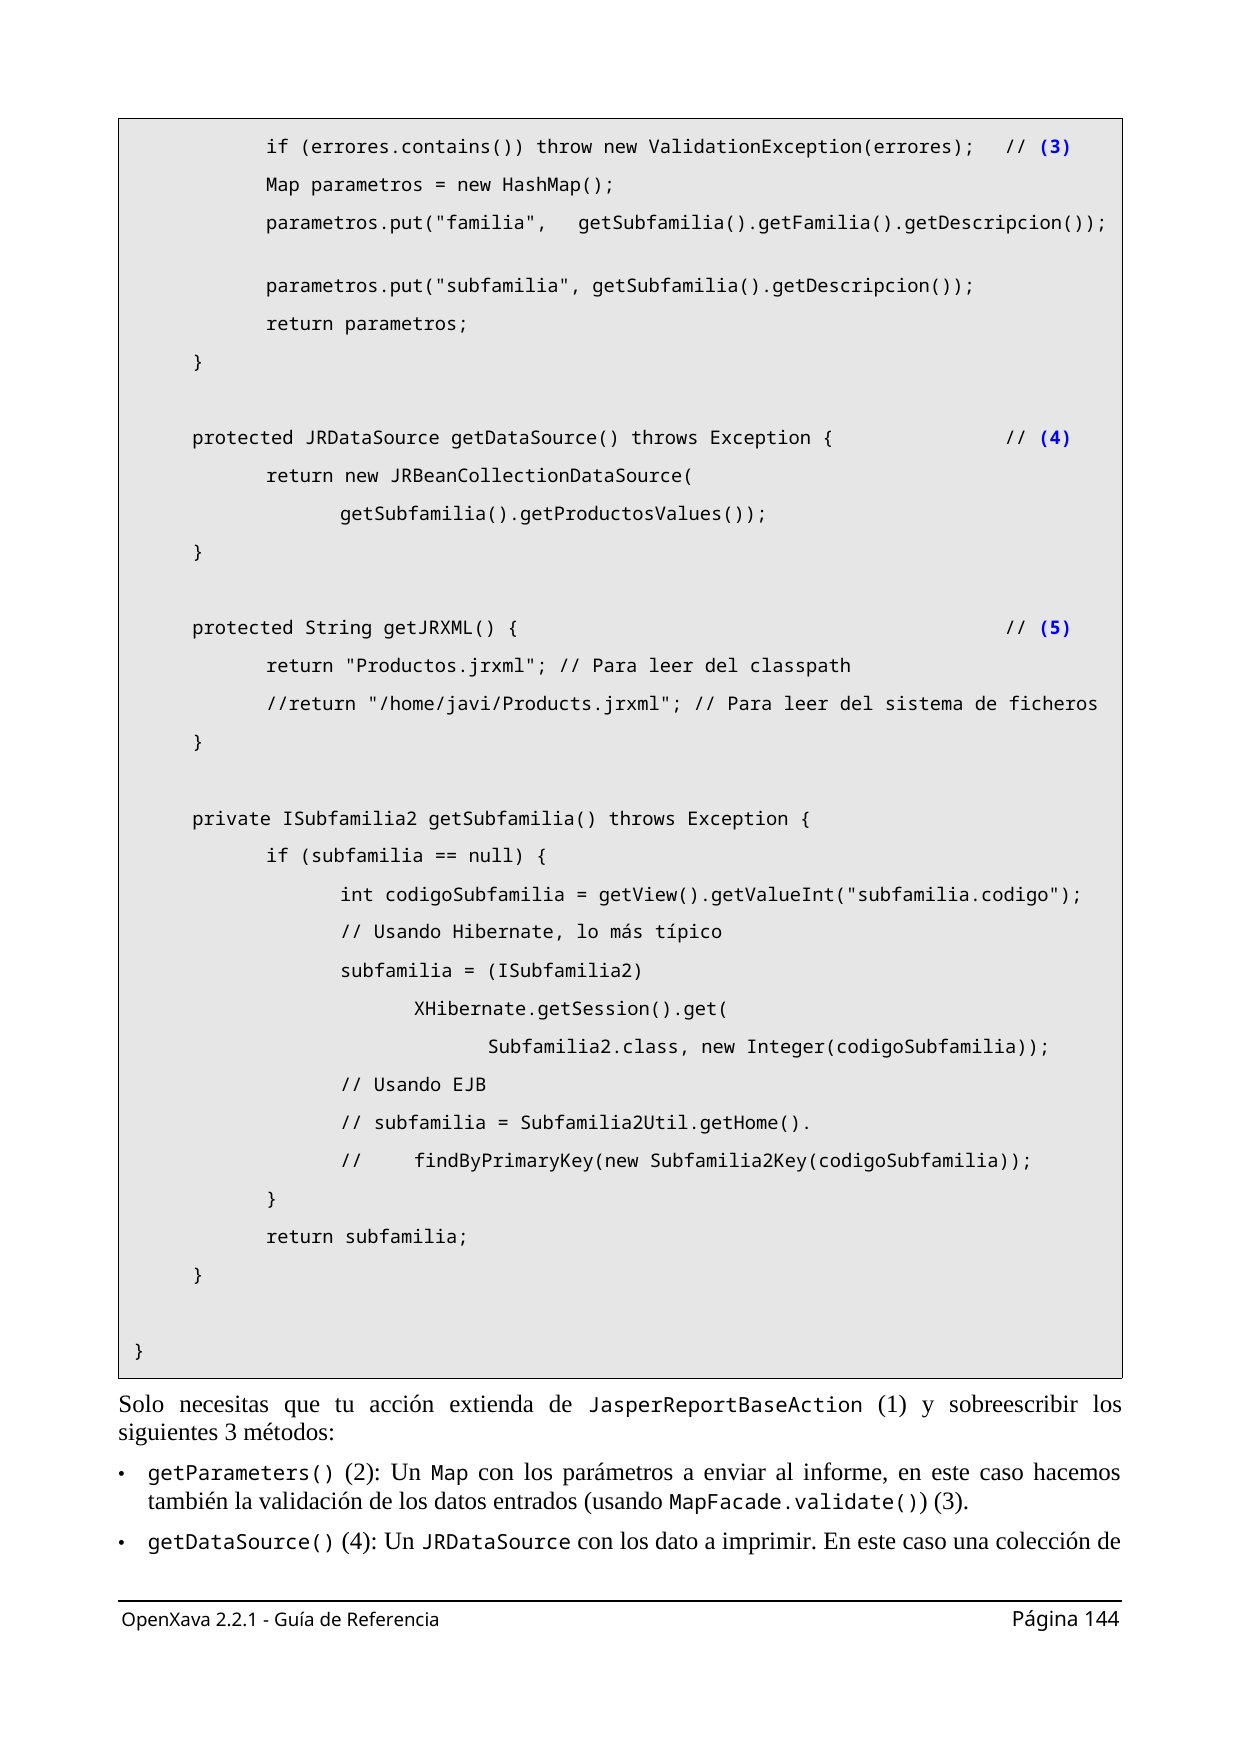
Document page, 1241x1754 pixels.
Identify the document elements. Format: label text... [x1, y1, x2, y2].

text parametros.put("familia", getSubfamilia().getFamilia().getDescripcion()); [119, 194, 1122, 258]
text //return "/home/javi/Products.jrxml"; // Para leer del sistema de ficheros [119, 676, 1122, 714]
text // findByPrimaryKey(new Subfamilia2Key(codigoSubfamilia)); [119, 1132, 1122, 1170]
text protected String getJRXML() { // (5) [119, 600, 1122, 638]
text subfamilia = (ISubfamilia2) [119, 942, 1122, 980]
text } [119, 334, 1122, 372]
text private ISubfamilia2 getSubfamilia() throws Exception { [119, 790, 1122, 828]
text if (subfamilia == null) { [119, 828, 1122, 866]
list getDataSource() (4): Un JRDataSource con los dato a imprimir. En este caso una colección de [118, 1527, 1122, 1556]
text if (errores.contains()) throw new ValidationException(errores); // (3) [119, 119, 1122, 156]
text return subfamilia; [119, 1208, 1122, 1246]
text } [119, 1170, 1122, 1208]
text // subfamilia = Subfamilia2Util.getHome(). [119, 1094, 1122, 1132]
text int codigoSubfamilia = getView().getValueInt("subfamilia.codigo"); [119, 866, 1122, 904]
text Map parametros = new HashMap(); [119, 156, 1122, 194]
text } [119, 714, 1122, 752]
list getParameters() (2): Un Map con los parámetros a enviar al informe, en este caso hacemos también la validación de los datos entrados (usando MapFacade.validate()) (3). [118, 1458, 1122, 1515]
text } [119, 1322, 1122, 1378]
text XHibernate.getSession().get( [119, 980, 1122, 1018]
text return new JRBeanCollectionDataSource( [119, 448, 1122, 486]
text // Usando EJB [119, 1056, 1122, 1094]
text protected JRDataSource getDataSource() throws Exception { // (4) [119, 410, 1122, 448]
text } [119, 1246, 1122, 1284]
text Solo necesitas que tu acción extienda de JasperReportBaseAction (1) y sobreescribir los siguientes 3 métodos: [118, 1390, 1122, 1446]
text return parametros; [119, 296, 1122, 334]
text // Usando Hibernate, lo más típico [119, 904, 1122, 942]
text return "Productos.jrxml"; // Para leer del classpath [119, 638, 1122, 676]
text parametros.put("subfamilia", getSubfamilia().getDescripcion()); [119, 258, 1122, 296]
text getSubfamilia().getProductosValues()); [119, 486, 1122, 524]
text Subfamilia2.class, new Integer(codigoSubfamilia)); [119, 1018, 1122, 1056]
text } [119, 524, 1122, 562]
